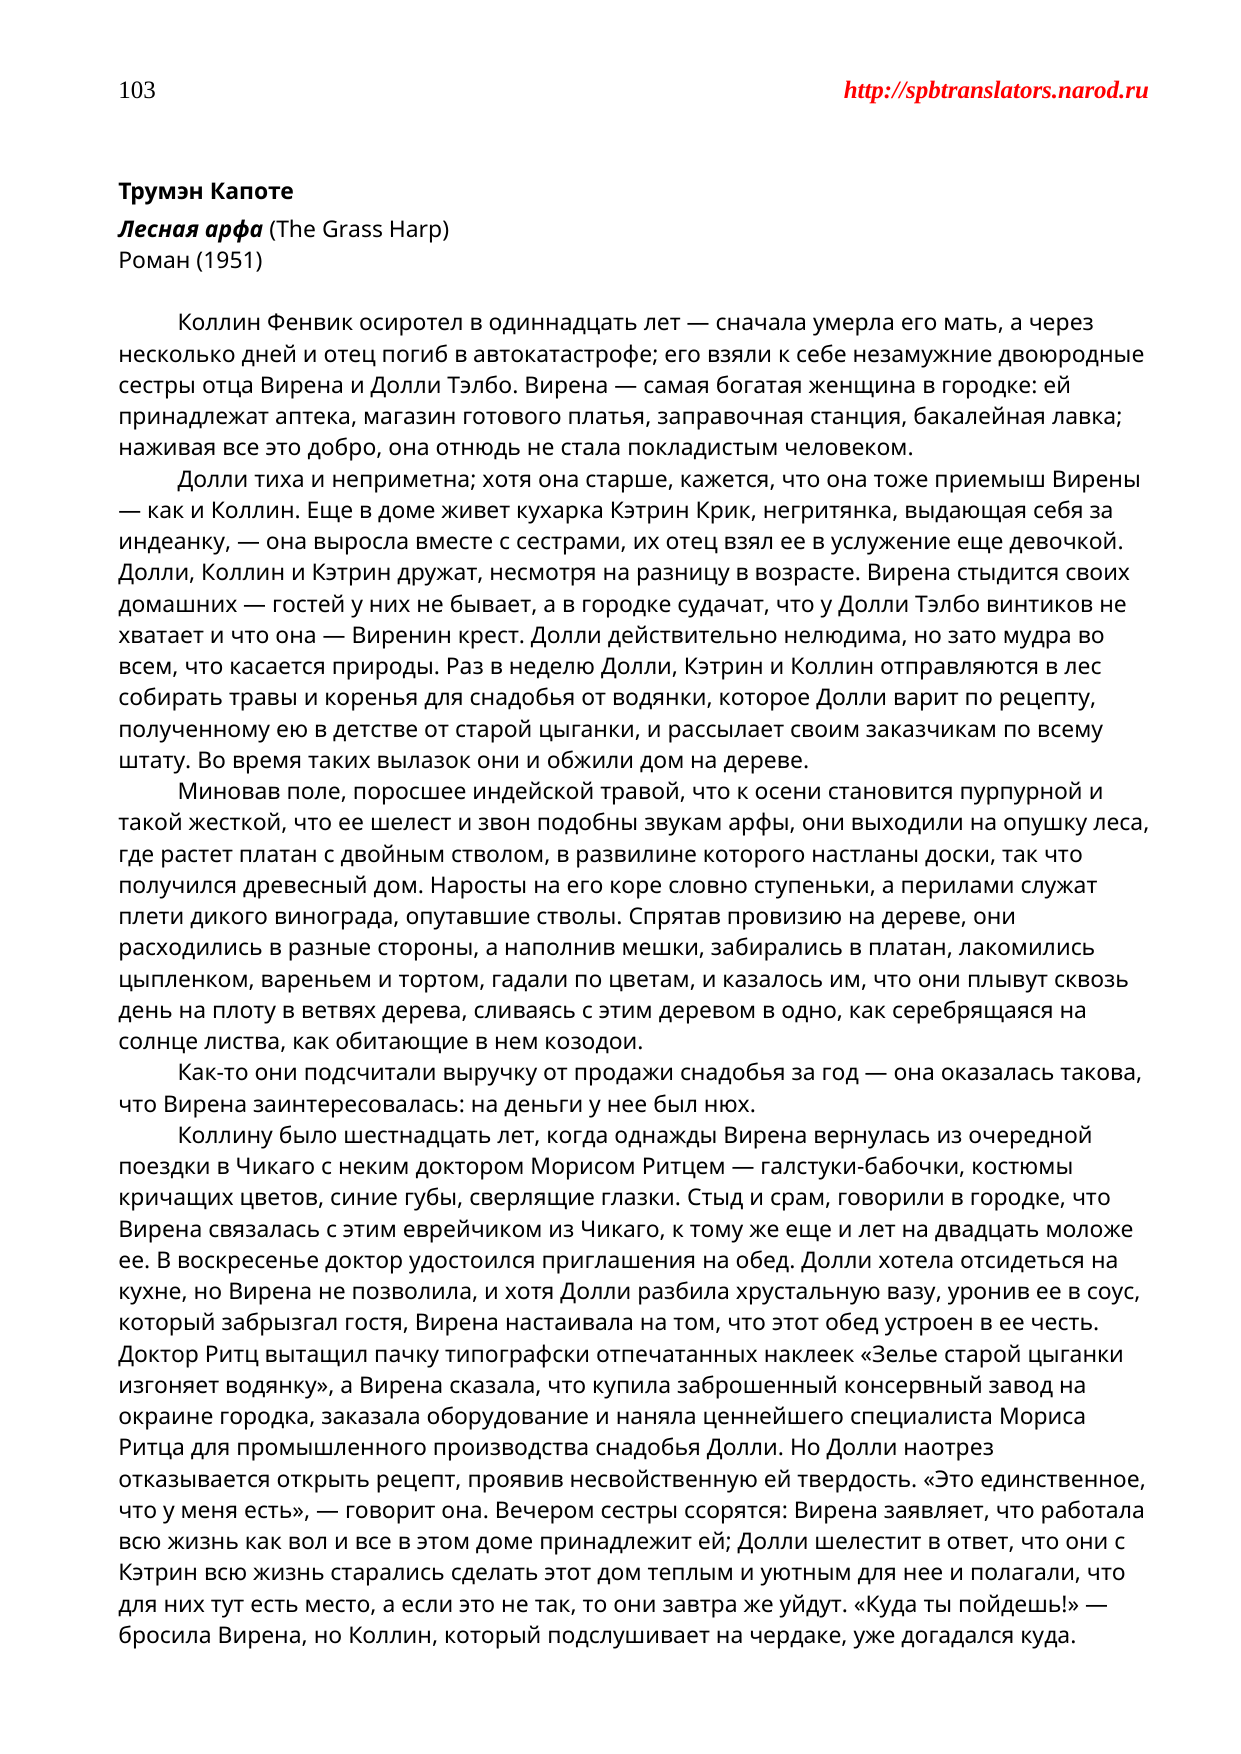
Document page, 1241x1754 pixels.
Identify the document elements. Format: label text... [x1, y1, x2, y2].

subtitle Трумэн Капоте [118, 175, 1151, 206]
text Миновав поле, поросшее индейской травой, что к осени становится пурпурной и такой жесткой, что ее шелест и звон подобны звукам арфы, они выходили на опушку леса, где растет платан с двойным стволом, в развилине которого настланы доски, так что получился древесный дом. Наросты на его коре словно ступеньки, а перилами служат плети дикого винограда, опутавшие стволы. Спрятав провизию на дереве, они расходились в разные стороны, а наполнив мешки, забирались в платан, лакомились цыпленком, вареньем и тортом, гадали по цветам, и казалось им, что они плывут сквозь день на плоту в ветвях дерева, сливаясь с этим деревом в одно, как серебрящаяся на солнце листва, как обитающие в нем козодои. [118, 775, 1151, 1056]
text Коллин Фенвик осиротел в одиннадцать лет — сначала умерла его мать, а через несколько дней и отец погиб в автокатастрофе; его взяли к себе незамужние двоюродные сестры отца Вирена и Долли Тэлбо. Вирена — самая богатая женщина в городке: ей принадлежат аптека, магазин готового платья, заправочная станция, бакалейная лавка; наживая все это добро, она отнюдь не стала покладистым человеком. [118, 306, 1151, 462]
text Лесная арфа (The Grass Harp) [118, 212, 1151, 244]
text Коллину было шестнадцать лет, когда однажды Вирена вернулась из очередной поездки в Чикаго с неким доктором Морисом Ритцем — галстуки-бабочки, костюмы кричащих цветов, синие губы, сверлящие глазки. Стыд и срам, говорили в городке, что Вирена связалась с этим еврейчиком из Чикаго, к тому же еще и лет на двадцать моложе ее. В воскресенье доктор удостоился приглашения на обед. Долли хотела отсидеться на кухне, но Вирена не позволила, и хотя Долли разбила хрустальную вазу, уронив ее в соус, который забрызгал гостя, Вирена настаивала на том, что этот обед устроен в ее честь. Доктор Ритц вытащил пачку типографски отпечатанных наклеек «Зелье старой цыганки изгоняет водянку», а Вирена сказала, что купила заброшенный консервный завод на окраине городка, заказала оборудование и наняла ценнейшего специалиста Мориса Ритца для промышленного производства снадобья Долли. Но Долли наотрез отказывается открыть рецепт, проявив несвойственную ей твердость. «Это единственное, что у меня есть», — говорит она. Вечером сестры ссорятся: Вирена заявляет, что работала всю жизнь как вол и все в этом доме принадлежит ей; Долли шелестит в ответ, что они с Кэтрин всю жизнь старались сделать этот дом теплым и уютным для нее и полагали, что для них тут есть место, а если это не так, то они завтра же уйдут. «Куда ты пойдешь!» — бросила Вирена, но Коллин, который подслушивает на чердаке, уже догадался куда. [118, 1119, 1151, 1650]
text Как-то они подсчитали выручку от продажи снадобья за год — она оказалась такова, что Вирена заинтересовалась: на деньги у нее был нюх. [118, 1056, 1151, 1119]
text Роман (1951) [118, 244, 1151, 275]
text Долли тиха и неприметна; хотя она старше, кажется, что она тоже приемыш Вирены — как и Коллин. Еще в доме живет кухарка Кэтрин Крик, негритянка, выдающая себя за индеанку, — она выросла вместе с сестрами, их отец взял ее в услужение еще девочкой. Долли, Коллин и Кэтрин дружат, несмотря на разницу в возрасте. Вирена стыдится своих домашних — гостей у них не бывает, а в городке судачат, что у Долли Тэлбо винтиков не хватает и что она — Виренин крест. Долли действительно нелюдима, но зато мудра во всем, что касается природы. Раз в неделю Долли, Кэтрин и Коллин отправляются в лес собирать травы и коренья для снадобья от водянки, которое Долли варит по рецепту, полученному ею в детстве от старой цыганки, и рассылает своим заказчикам по всему штату. Во время таких вылазок они и обжили дом на дереве. [118, 462, 1151, 775]
